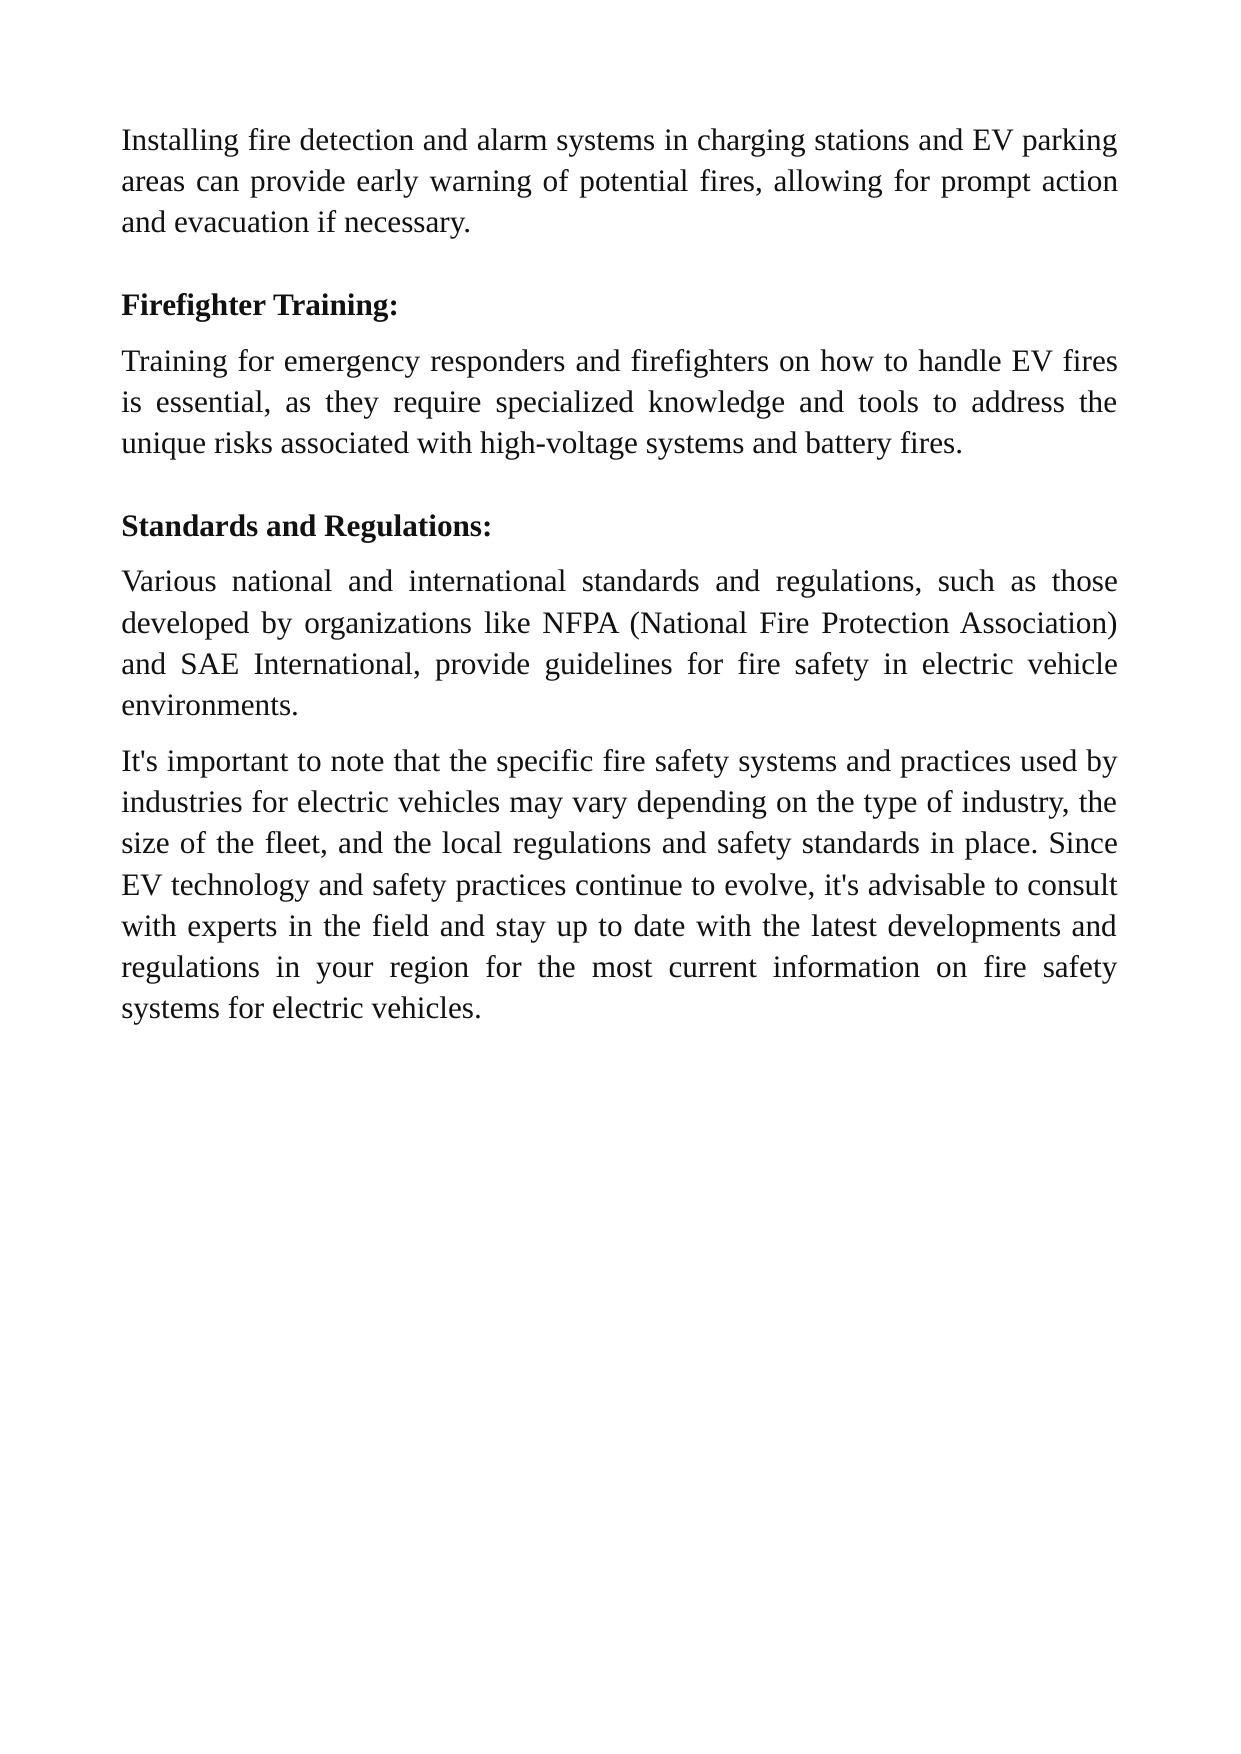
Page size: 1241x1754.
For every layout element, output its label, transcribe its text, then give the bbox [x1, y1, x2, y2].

text Training for emergency responders and firefighters on how to handle EV fires is essential, as they require specialized knowledge and tools to address the unique risks associated with high-voltage systems and battery fires. [121, 342, 1119, 460]
text Firefighter Training: [121, 286, 1119, 322]
text It's important to note that the specific fire safety systems and practices used by industries for electric vehicles may vary depending on the type of industry, the size of the fleet, and the local regulations and safety standards in place. Since EV technology and safety practices continue to evolve, it's advisable to consult with experts in the field and stay up to date with the latest developments and regulations in your region for the most current information on fire safety systems for electric vehicles. [121, 742, 1119, 1026]
text Various national and international standards and regulations, such as those developed by organizations like NFPA (National Fire Protection Association) and SAE International, provide guidelines for fire safety in electric vehicle environments. [121, 563, 1119, 722]
text Standards and Regulations: [121, 507, 1119, 543]
text Installing fire detection and alarm systems in charging stations and EV parking areas can provide early warning of potential fires, allowing for prompt action and evacuation if necessary. [121, 121, 1119, 239]
